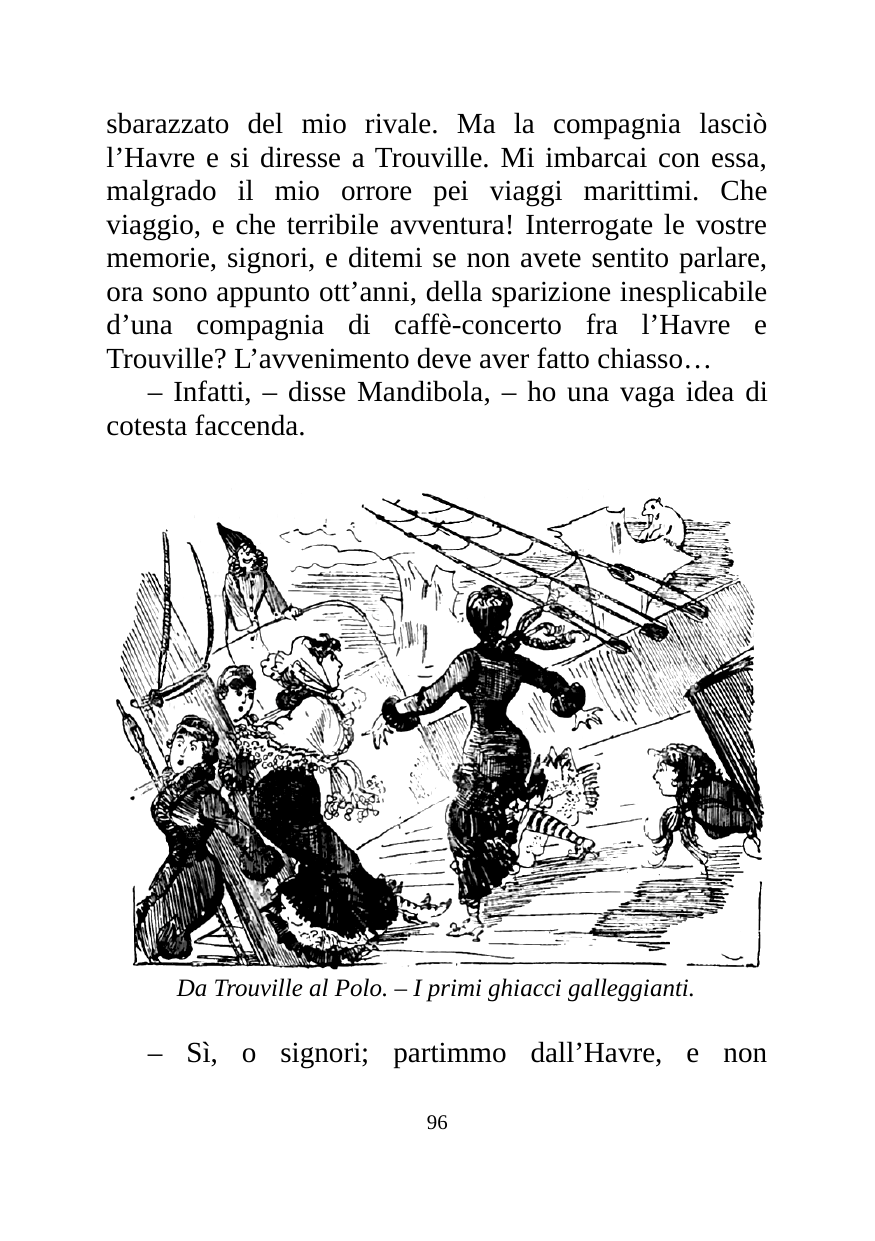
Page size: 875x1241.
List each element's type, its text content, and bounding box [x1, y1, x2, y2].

picture [106, 479, 768, 973]
text ‒ Sì, o signori; partimmo dall’Havre, e non [106, 1035, 768, 1069]
text sbarazzato del mio rivale. Ma la compagnia lasciò l’Havre e si diresse a Trouville. Mi imbarcai con essa, malgrado il mio orrore pei viaggi marittimi. Che viaggio, e che terribile avventura! Interrogate le vostre memorie, signori, e ditemi se non avete sentito parlare, ora sono appunto ott’anni, della sparizione inesplicabile d’una compagnia di caffè-concerto fra l’Havre e Trouville? L’avvenimento deve aver fatto chiasso… [106, 106, 768, 374]
text Da Trouville al Polo. ‒ I primi ghiacci galleggianti. [106, 973, 768, 1002]
text ‒ Infatti, ‒ disse Mandibola, ‒ ho una vaga idea di cotesta faccenda. [106, 374, 768, 442]
